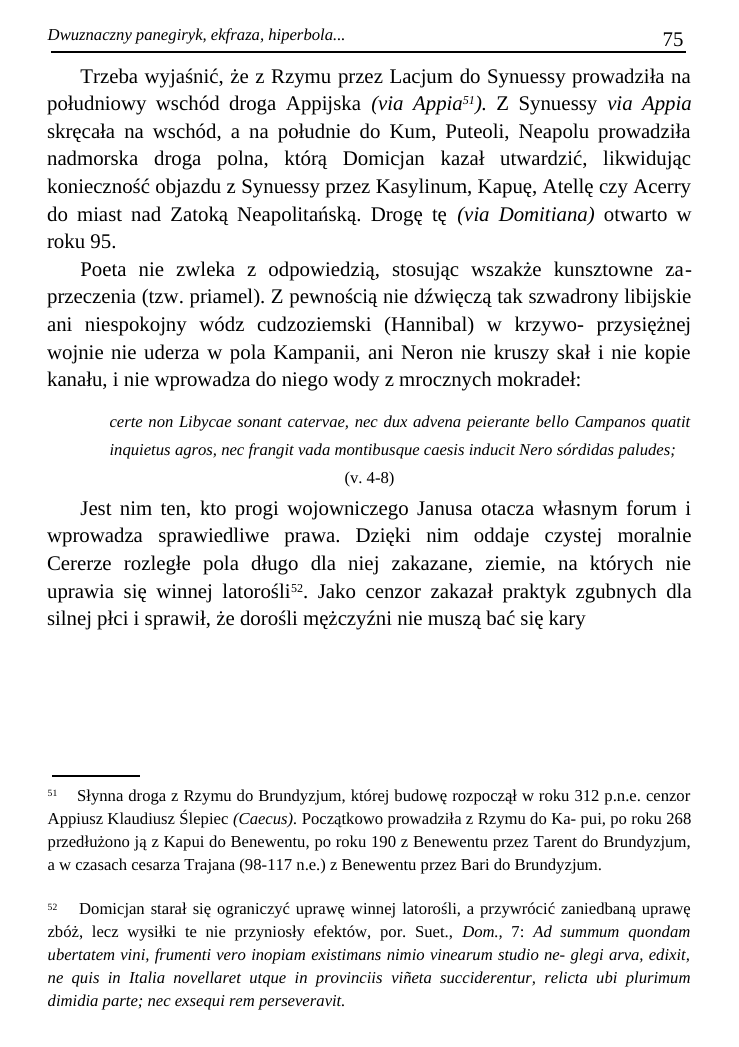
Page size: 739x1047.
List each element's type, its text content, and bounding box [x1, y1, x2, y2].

text 52 Domicjan starał się ograniczyć uprawę winnej latorośli, a przywrócić zaniedbaną uprawę zbóż, lecz wysiłki te nie przyniosły efektów, por. Suet., Dom., 7: Ad summum quondam ubertatem vini, frumenti vero inopiam existimans nimio vinearum studio ne- glegi arva, edixit, ne quis in Italia novellaret utque in provinciis viñeta succiderentur, re­licta ubi plurimum dimidia parte; nec exsequi rem perseveravit. [47, 899, 692, 1010]
text 51 Słynna droga z Rzymu do Brundyzjum, której budowę rozpoczął w roku 312 p.n.e. cenzor Appiusz Klaudiusz Ślepiec (Caecus). Początkowo prowadziła z Rzymu do Ka- pui, po roku 268 przedłużono ją z Kapui do Benewentu, po roku 190 z Benewentu przez Tarent do Brundyzjum, a w czasach cesarza Trajana (98-117 n.e.) z Benewentu przez Bari do Brundyzjum. [47, 786, 692, 873]
text Jest nim ten, kto progi wojowniczego Janusa otacza własnym forum i wprowadza sprawiedliwe prawa. Dzięki nim oddaje czystej moralnie Cererze rozległe pola długo dla niej zakazane, ziemie, na których nie uprawia się winnej latorośli52. Jako cenzor zakazał praktyk zgubnych dla silnej płci i sprawił, że dorośli mężczyźni nie muszą bać się kary [47, 496, 692, 630]
text Poeta nie zwleka z odpowiedzią, stosując wszakże kunsztowne za­przeczenia (tzw. priamel). Z pewnością nie dźwięczą tak szwadrony libijskie ani niespokojny wódz cudzoziemski (Hannibal) w krzywo- przysiężnej wojnie nie uderza w pola Kampanii, ani Neron nie kruszy skał i nie kopie kanału, i nie wprowadza do niego wody z mrocznych mokradeł: [47, 257, 692, 391]
text 75 [662, 27, 688, 51]
text certe non Libycae sonant catervae, nec dux advena peierante bello Campanos quatit inquietus agros, nec frangit vada montibusque caesis inducit Nero sórdidas paludes; [109, 411, 692, 459]
text Trzeba wyjaśnić, że z Rzymu przez Lacjum do Synuessy prowadziła na południowy wschód droga Appijska (via Appia51). Z Synuessy via Appia skręcała na wschód, a na południe do Kum, Puteoli, Neapolu prowadziła nadmorska droga polna, którą Domicjan kazał utwardzić, likwidując konieczność objazdu z Synuessy przez Kasylinum, Kapuę, Atellę czy Acerry do miast nad Zatoką Neapolitańską. Drogę tę (via Domitiana) otwarto w roku 95. [47, 63, 692, 253]
text Dwuznaczny panegiryk, ekfraza, hiperbola... [47, 25, 416, 44]
text (v. 4-8) [47, 468, 692, 487]
